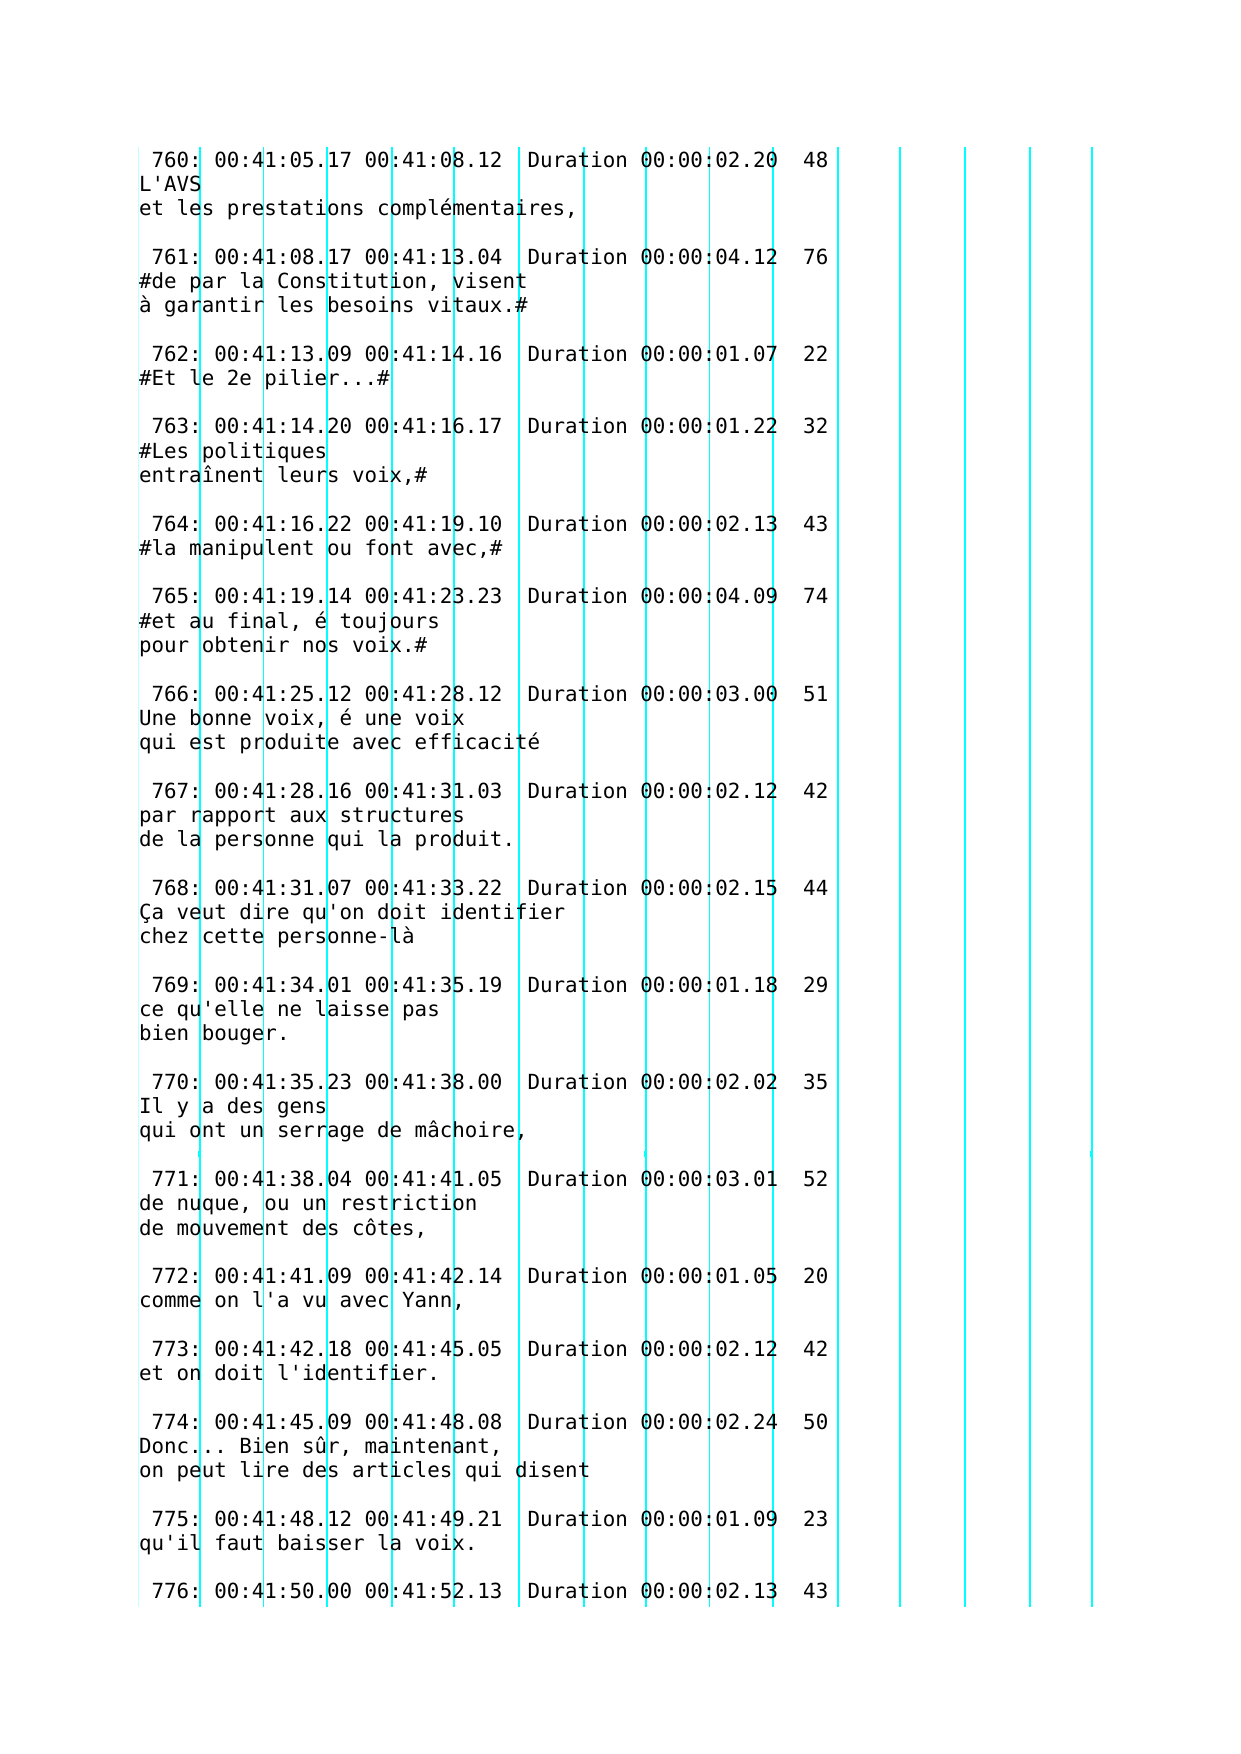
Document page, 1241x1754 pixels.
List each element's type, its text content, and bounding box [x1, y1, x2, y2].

text 767: 00:41:28.16 00:41:31.03 Duration 00:00:02.12 42 [139, 779, 1101, 803]
text 770: 00:41:35.23 00:41:38.00 Duration 00:00:02.02 35 [139, 1070, 1101, 1094]
text 772: 00:41:41.09 00:41:42.14 Duration 00:00:01.05 20 [139, 1264, 1101, 1288]
text ce qu'elle ne laisse pas [139, 997, 1101, 1021]
text 766: 00:41:25.12 00:41:28.12 Duration 00:00:03.00 51 [139, 682, 1101, 706]
text comme on l'a vu avec Yann, [139, 1288, 1101, 1313]
text 769: 00:41:34.01 00:41:35.19 Duration 00:00:01.18 29 [139, 973, 1101, 997]
text #de par la Constitution, visent [139, 269, 1101, 293]
text 760: 00:41:05.17 00:41:08.12 Duration 00:00:02.20 48 [139, 148, 1101, 172]
text de la personne qui la produit. [139, 827, 1101, 851]
text entraînent leurs voix,# [139, 463, 1101, 487]
text et les prestations complémentaires, [139, 196, 1101, 220]
text 774: 00:41:45.09 00:41:48.08 Duration 00:00:02.24 50 [139, 1410, 1101, 1434]
text par rapport aux structures [139, 803, 1101, 827]
text à garantir les besoins vitaux.# [139, 293, 1101, 317]
picture [138, 147, 1102, 1607]
text 775: 00:41:48.12 00:41:49.21 Duration 00:00:01.09 23 [139, 1507, 1101, 1531]
text 768: 00:41:31.07 00:41:33.22 Duration 00:00:02.15 44 [139, 876, 1101, 900]
text #la manipulent ou font avec,# [139, 536, 1101, 560]
text #et au final, é toujours [139, 609, 1101, 633]
text Une bonne voix, é une voix [139, 706, 1101, 730]
text #Les politiques [139, 439, 1101, 463]
text on peut lire des articles qui disent [139, 1458, 1101, 1482]
text 773: 00:41:42.18 00:41:45.05 Duration 00:00:02.12 42 [139, 1337, 1101, 1361]
text bien bouger. [139, 1021, 1101, 1046]
text 776: 00:41:50.00 00:41:52.13 Duration 00:00:02.13 43 [139, 1579, 1101, 1604]
text 762: 00:41:13.09 00:41:14.16 Duration 00:00:01.07 22 [139, 342, 1101, 366]
text qui ont un serrage de mâchoire, [139, 1118, 1101, 1143]
text de mouvement des côtes, [139, 1216, 1101, 1240]
text 763: 00:41:14.20 00:41:16.17 Duration 00:00:01.22 32 [139, 414, 1101, 439]
text L'AVS [139, 172, 1101, 196]
text qu'il faut baisser la voix. [139, 1531, 1101, 1555]
text et on doit l'identifier. [139, 1361, 1101, 1385]
text pour obtenir nos voix.# [139, 633, 1101, 657]
text qui est produite avec efficacité [139, 730, 1101, 754]
text 761: 00:41:08.17 00:41:13.04 Duration 00:00:04.12 76 [139, 245, 1101, 269]
text #Et le 2e pilier...# [139, 366, 1101, 390]
text chez cette personne-là [139, 924, 1101, 948]
text 765: 00:41:19.14 00:41:23.23 Duration 00:00:04.09 74 [139, 584, 1101, 609]
text Il y a des gens [139, 1094, 1101, 1118]
text Donc... Bien sûr, maintenant, [139, 1434, 1101, 1458]
text 764: 00:41:16.22 00:41:19.10 Duration 00:00:02.13 43 [139, 512, 1101, 536]
text Ça veut dire qu'on doit identifier [139, 900, 1101, 924]
text de nuque, ou un restriction [139, 1191, 1101, 1216]
text 771: 00:41:38.04 00:41:41.05 Duration 00:00:03.01 52 [139, 1167, 1101, 1191]
